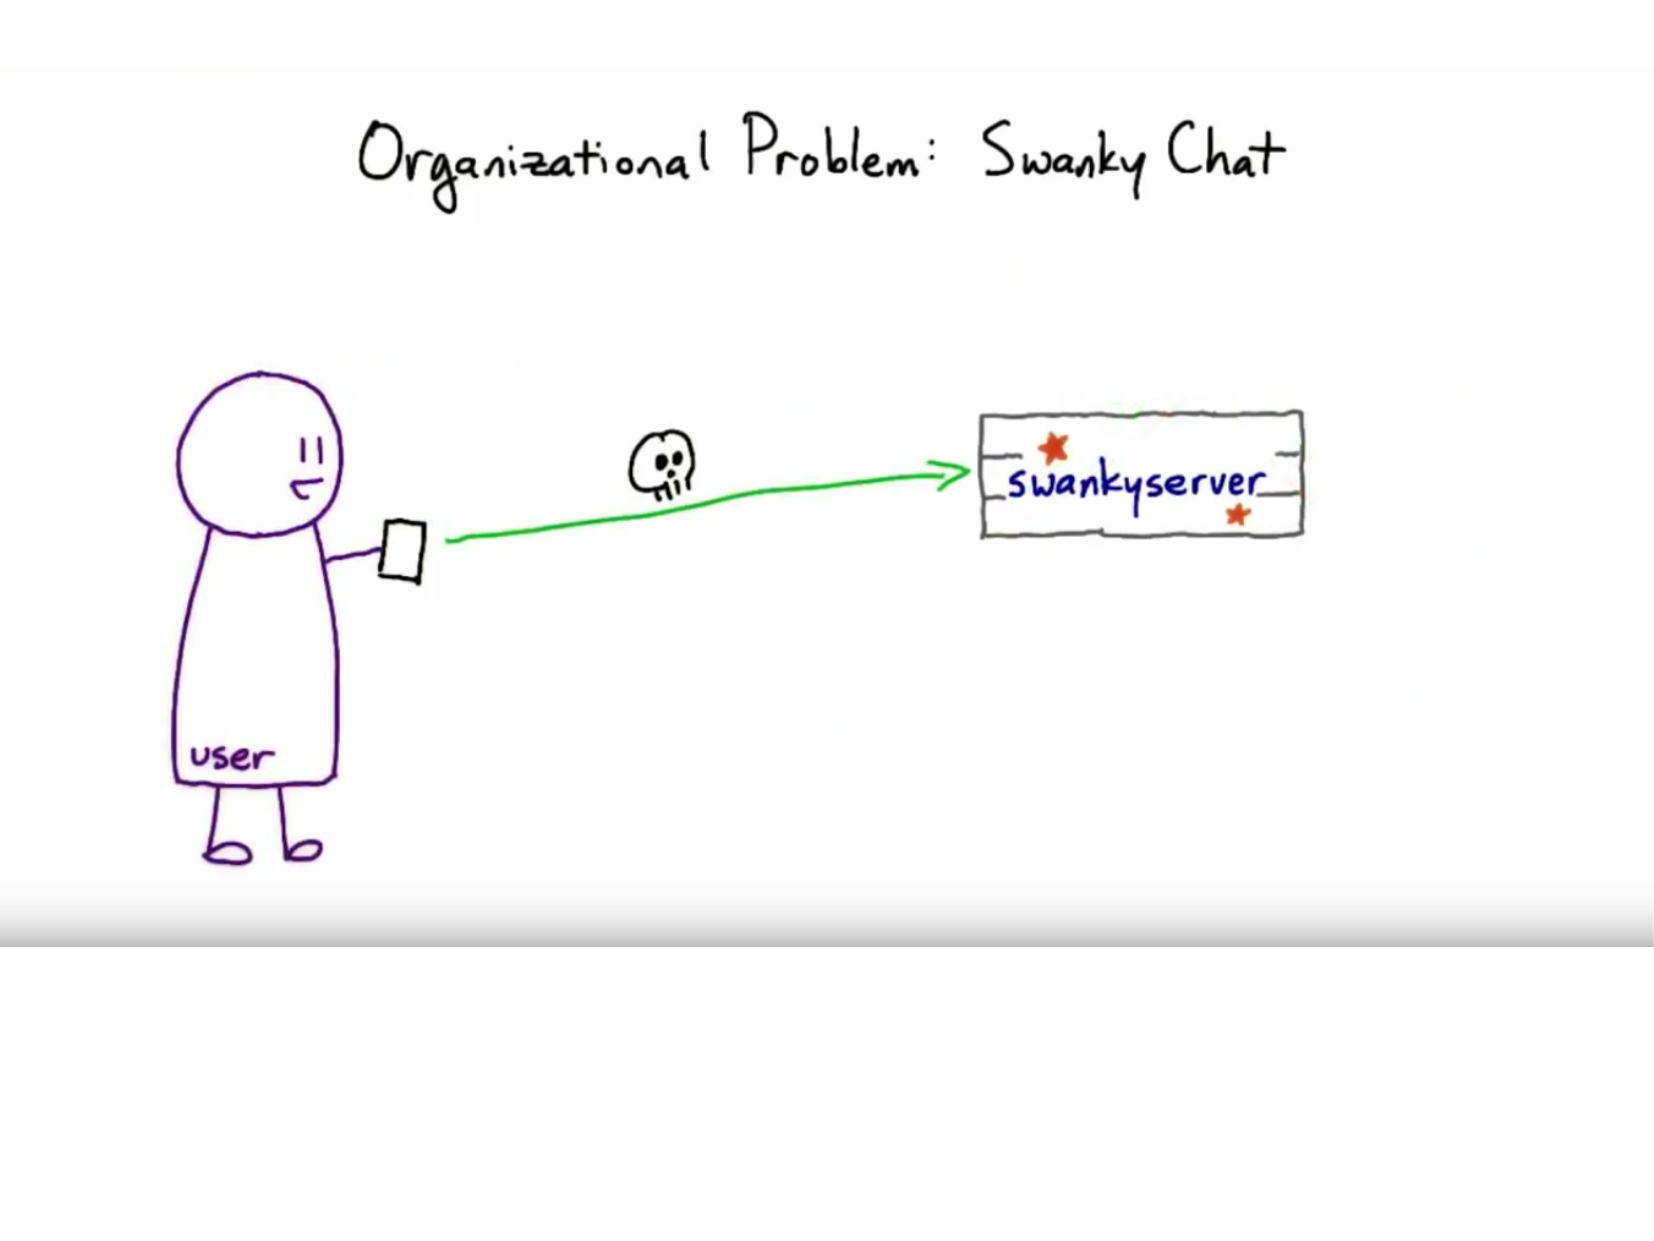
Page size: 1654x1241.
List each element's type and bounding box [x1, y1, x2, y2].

picture [0, 67, 1654, 947]
